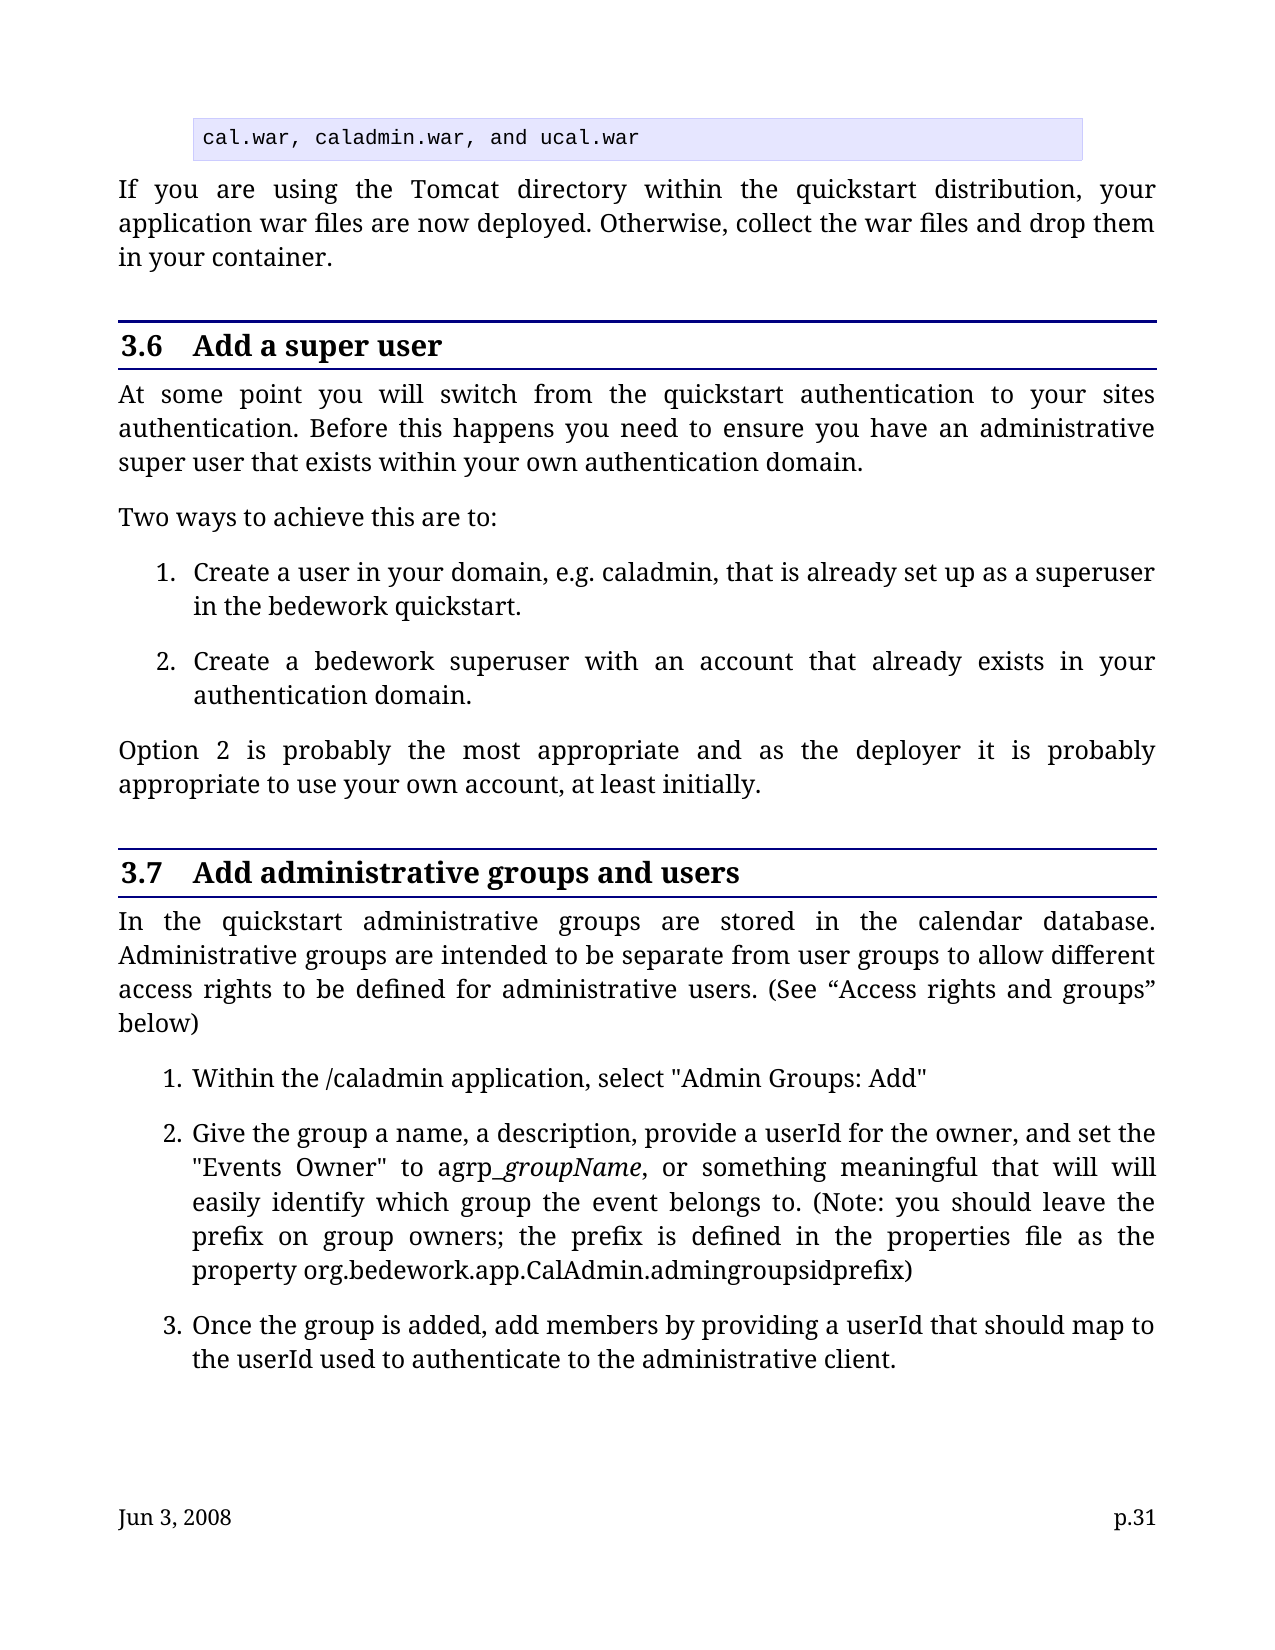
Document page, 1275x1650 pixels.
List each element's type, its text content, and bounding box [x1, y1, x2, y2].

list Once the group is added, add members by providing a userId that should map to the userId used to authenticate to the administrative client. [162, 1307, 1157, 1376]
list Within the /caladmin application, select "Admin Groups: Add" [162, 1061, 1157, 1095]
subtitle Add a super user [118, 323, 1157, 368]
text At some point you will switch from the quickstart authentication to your sites authentication. Before this happens you need to ensure you have an administrative super user that exists within your own authentication domain. [118, 376, 1157, 478]
text If you are using the Tomcat directory within the quickstart distribution, your application war files are now deployed. Otherwise, collect the war files and drop them in your container. [118, 172, 1157, 274]
text Two ways to achieve this are to: [118, 499, 1157, 534]
text In the quickstart administrative groups are stored in the calendar database. Administrative groups are intended to be separate from user groups to allow different access rights to be defined for administrative users. (See “Access rights and groups” below) [118, 904, 1157, 1040]
list Create a user in your domain, e.g. caladmin, that is already set up as a superuser in the bedework quickstart. [156, 555, 1157, 623]
list Create a bedework superuser with an account that already exists in your authentication domain. [156, 644, 1157, 712]
subtitle Add administrative groups and users [118, 850, 1157, 896]
list Give the group a name, a description, provide a userId for the owner, and set the "Events Owner" to agrp_groupName, or something meaningful that will will easily identify which group the event belongs to. (Note: you should leave the prefix on group owners; the prefix is defined in the properties file as the property org.bedework.app.CalAdmin.admingroupsidprefix) [162, 1116, 1157, 1286]
text cal.war, caladmin.war, and ucal.war [194, 119, 1082, 160]
text Option 2 is probably the most appropriate and as the deployer it is probably appropriate to use your own account, at least initially. [118, 733, 1157, 801]
